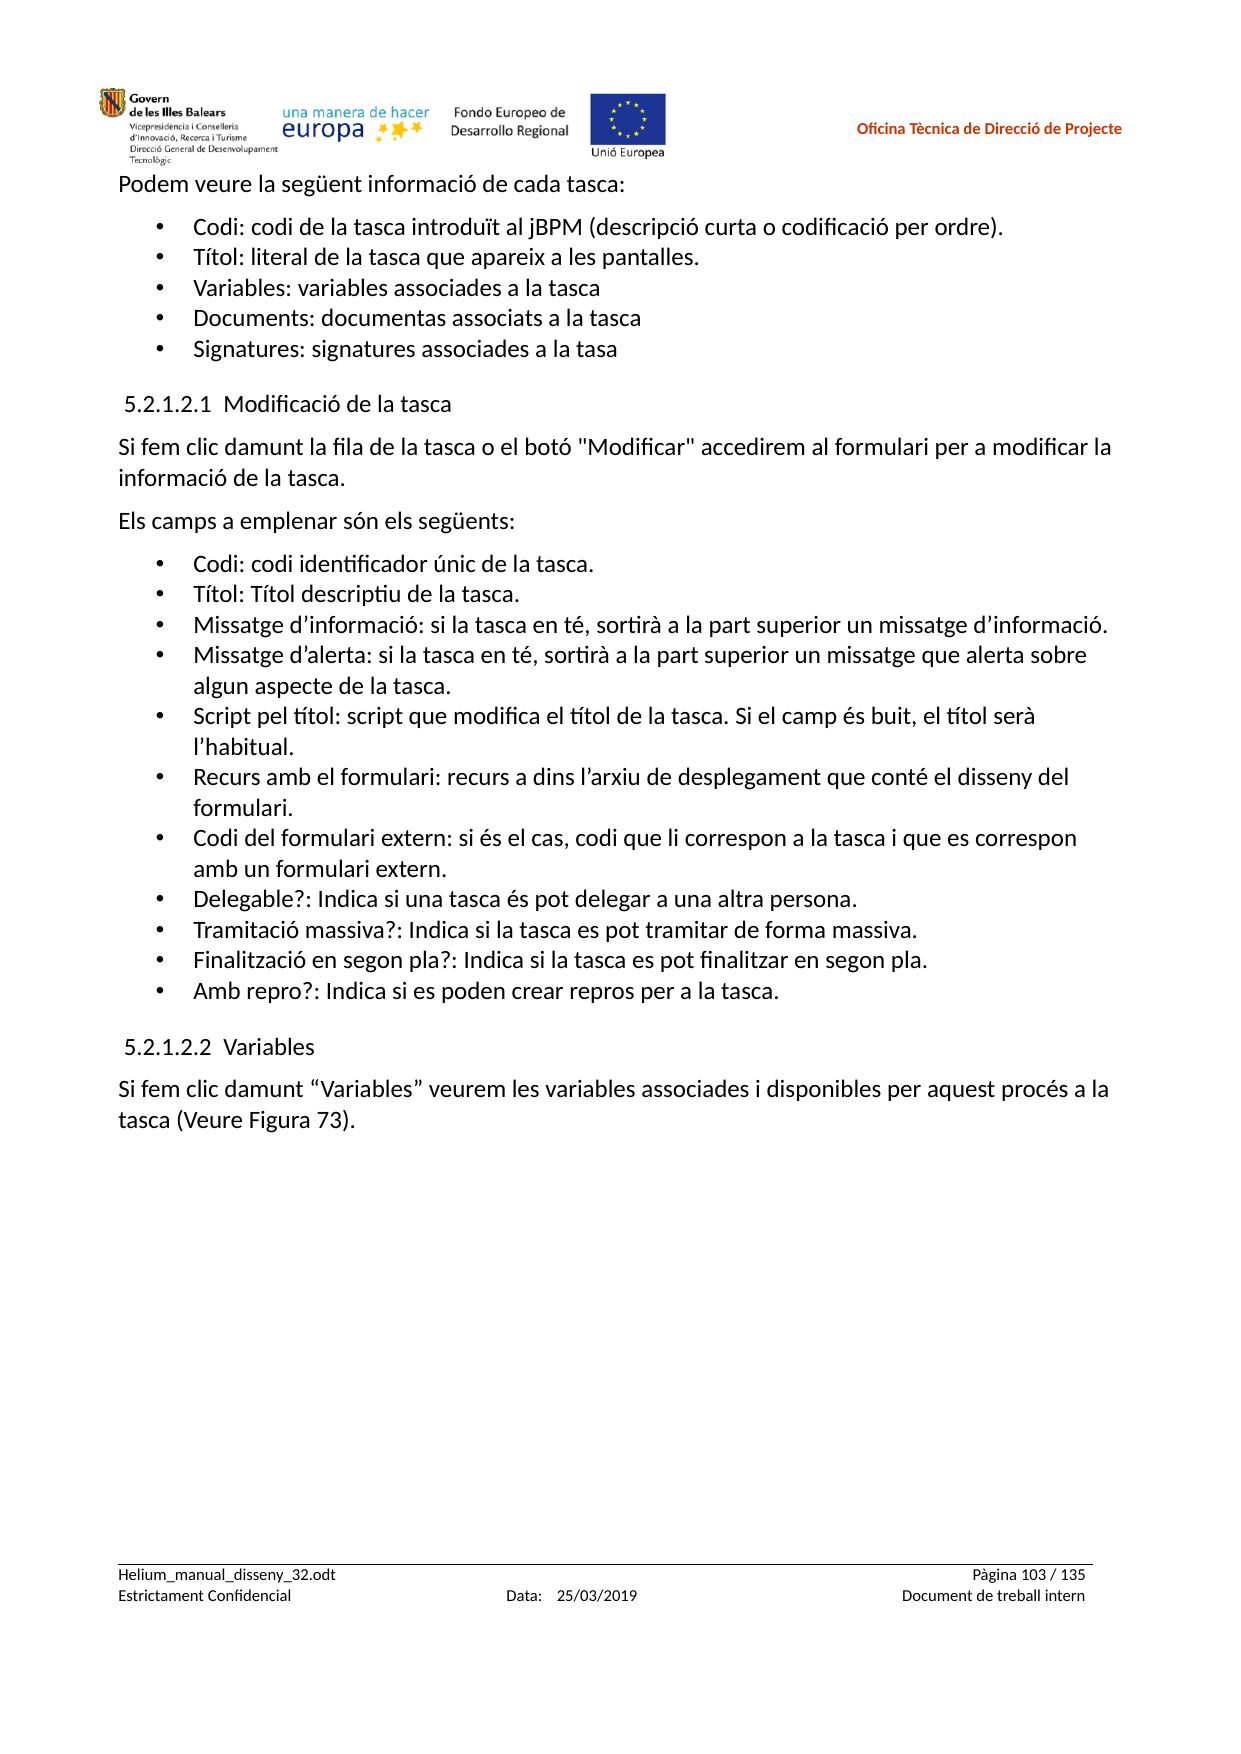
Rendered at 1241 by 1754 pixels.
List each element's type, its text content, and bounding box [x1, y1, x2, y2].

list Missatge d’informació: si la tasca en té, sortirà a la part superior un missatge d’informació. [156, 609, 1122, 639]
list Finalització en segon pla?: Indica si la tasca es pot finalitzar en segon pla. [156, 945, 1122, 975]
list Missatge d’alerta: si la tasca en té, sortirà a la part superior un missatge que alerta sobre algun aspecte de la tasca. [156, 639, 1122, 701]
list Script pel títol: script que modifica el títol de la tasca. Si el camp és buit, el títol serà l’habitual. [156, 701, 1122, 762]
list Variables: variables associades a la tasca [156, 272, 1122, 302]
list Signatures: signatures associades a la tasa [156, 333, 1122, 363]
list Tramitació massiva?: Indica si la tasca es pot tramitar de forma massiva. [156, 914, 1122, 945]
list Delegable?: Indica si una tasca és pot delegar a una altra persona. [156, 884, 1122, 914]
list Codi: codi de la tasca introduït al jBPM (descripció curta o codificació per ordre). [156, 211, 1122, 241]
list Codi del formulari extern: si és el cas, codi que li correspon a la tasca i que es correspon amb un formulari extern. [156, 823, 1122, 884]
list Documents: documentas associats a la tasca [156, 302, 1122, 333]
text Si fem clic damunt “Variables” veurem les variables associades i disponibles per aquest procés a la tasca (Veure Figura 73). [118, 1073, 1122, 1134]
list Títol: literal de la tasca que apareix a les pantalles. [156, 241, 1122, 272]
list Recurs amb el formulari: recurs a dins l’arxiu de desplegament que conté el disseny del formulari. [156, 762, 1122, 823]
list Amb repro?: Indica si es poden crear repros per a la tasca. [156, 975, 1122, 1006]
text Si fem clic damunt la fila de la tasca o el botó "Modificar" accedirem al formulari per a modificar la informació de la tasca. [118, 431, 1122, 492]
list Codi: codi identificador únic de la tasca. [156, 548, 1122, 578]
picture [99, 87, 668, 166]
subtitle Modificació de la tasca [118, 388, 1122, 419]
subtitle Variables [118, 1031, 1122, 1061]
text Els camps a emplenar són els següents: [118, 505, 1122, 535]
list Títol: Títol descriptiu de la tasca. [156, 578, 1122, 609]
text Podem veure la següent informació de cada tasca: [118, 168, 1122, 198]
